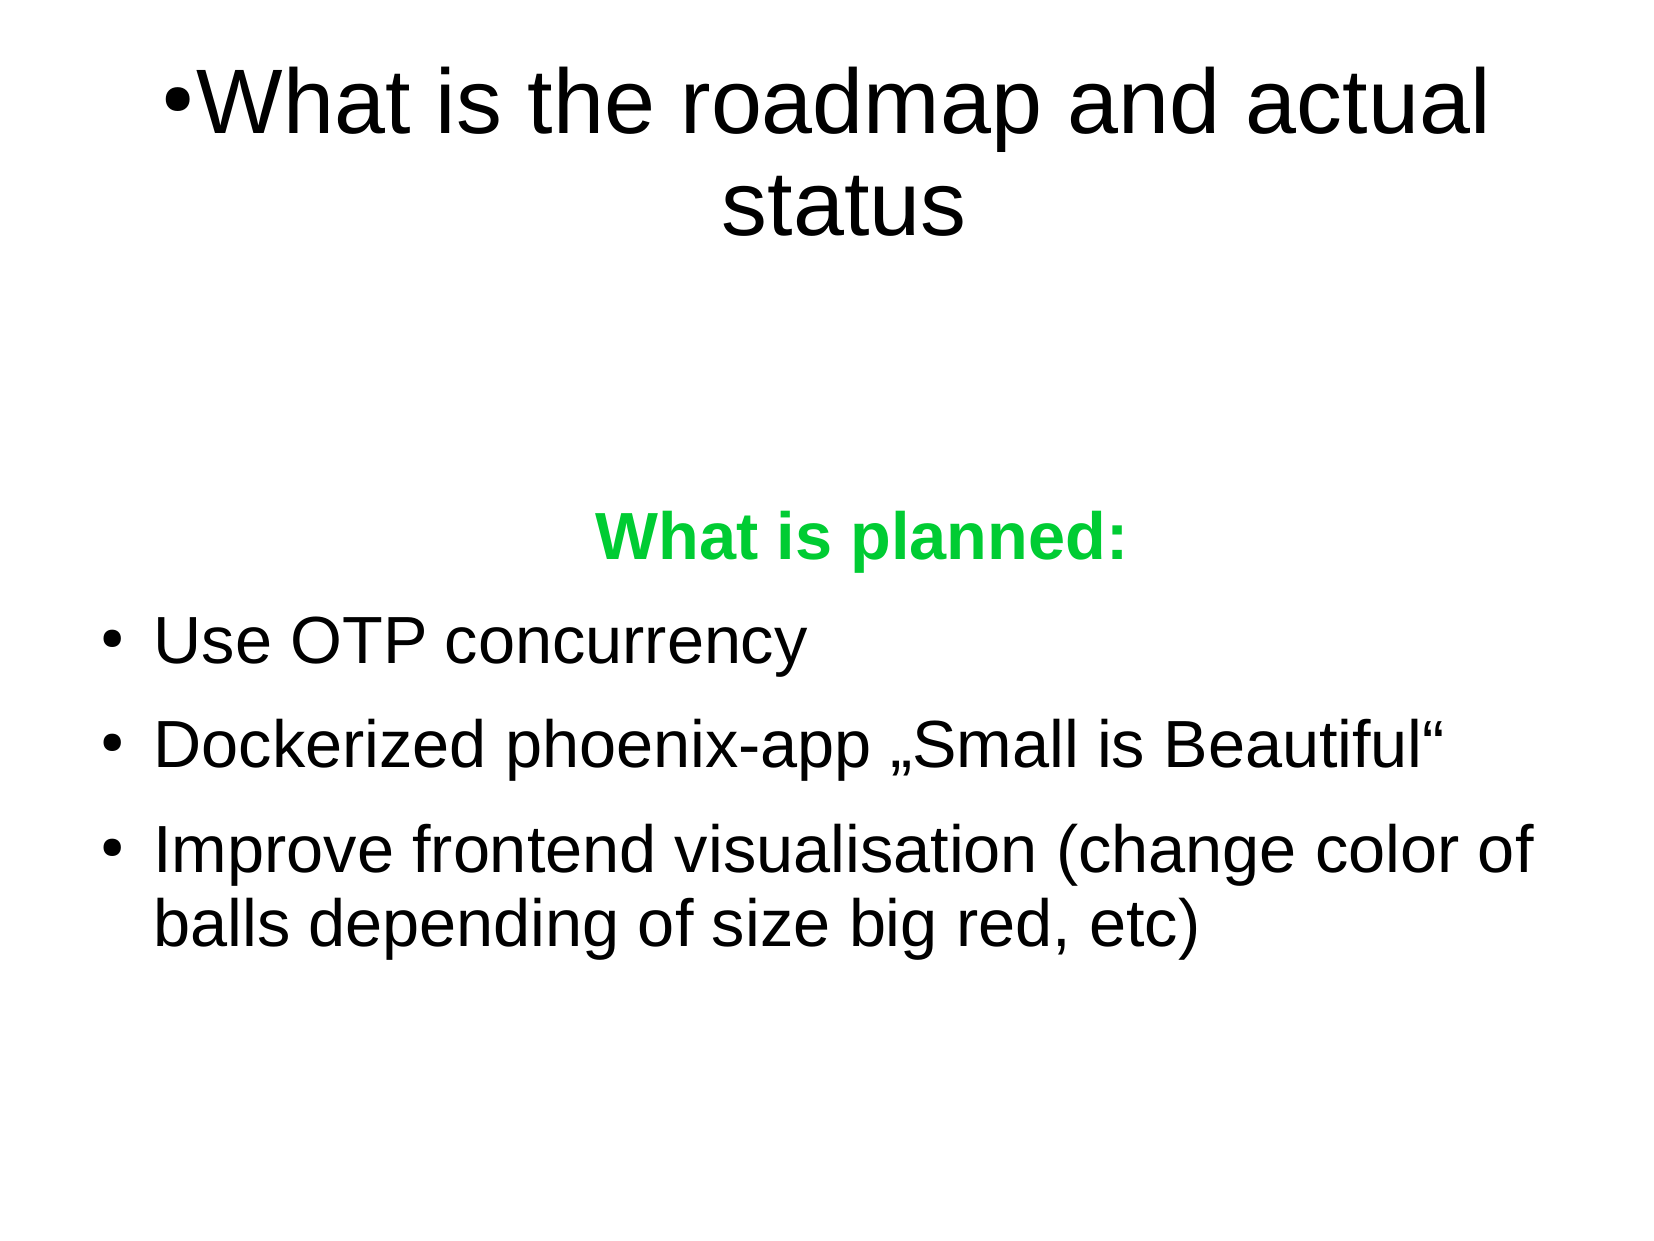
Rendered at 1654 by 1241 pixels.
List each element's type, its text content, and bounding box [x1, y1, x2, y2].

title What is the roadmap and actual status [82, 49, 1571, 257]
list What is planned: Use OTP concurrency Dockerized phoenix-app „Small is Beautiful“ Improve frontend visualisation (change color of balls depending of size big red, etc) [82, 290, 1571, 1010]
